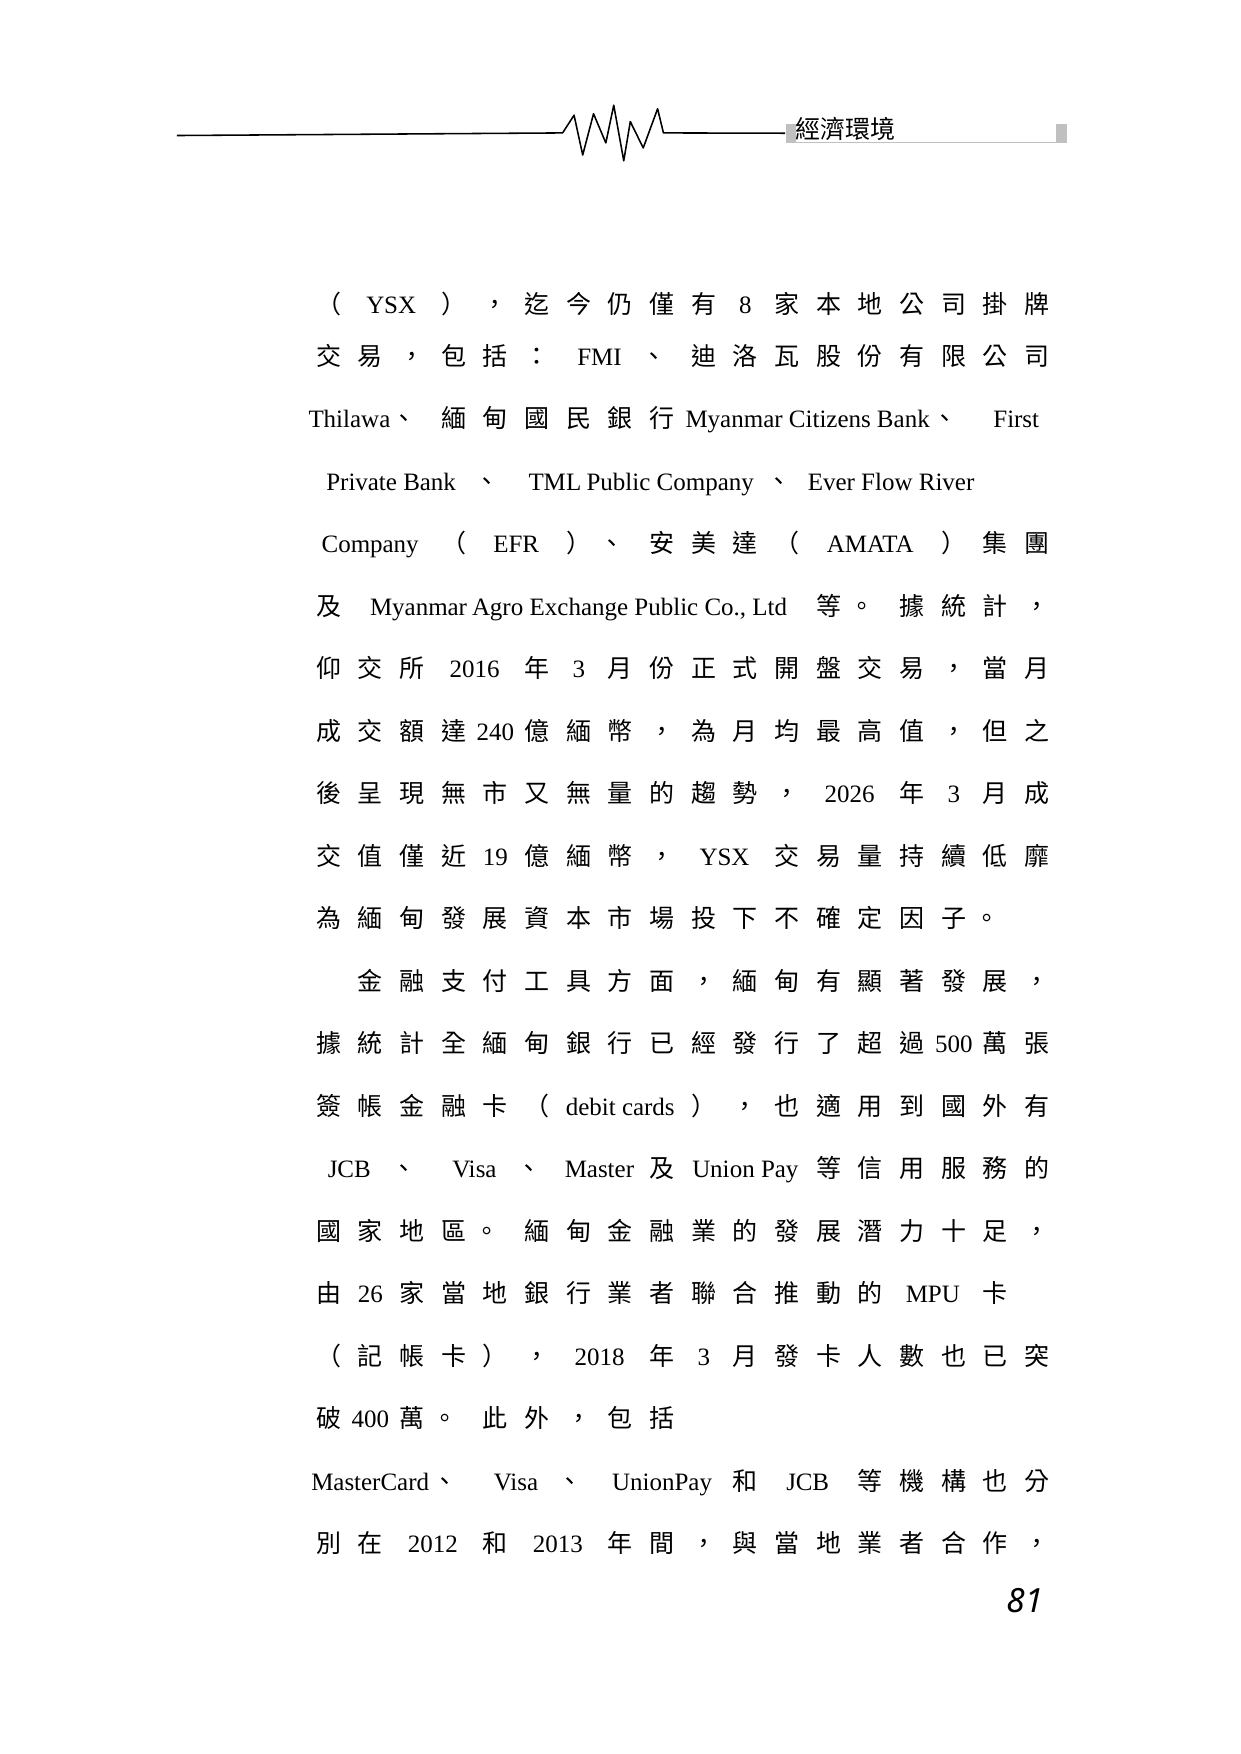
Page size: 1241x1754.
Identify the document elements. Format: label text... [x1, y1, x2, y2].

text 金融支付工具方面，緬甸有顯著發展，據統計全緬甸銀行已經發行了超過500萬張簽帳金融卡（debit cards），也適用到國外有JCB、Visa、Master及Union Pay等信用服務的國家地區。緬甸金融業的發展潛力十足，由26家當地銀行業者聯合推動的MPU卡（記帳卡），2018年3月發卡人數也已突破400萬。此外，包括MasterCard、Visa、UnionPay和JCB等機構也分別在2012和2013年間，與當地業者合作， [281, 938, 1058, 1563]
text （YSX），迄今仍僅有8家本地公司掛牌交易，包括：FMI、迪洛瓦股份有限公司Thilawa、緬甸國民銀行Myanmar Citizens Bank、First Private Bank、TML Public Company、Ever Flow River Company（EFR）、安美達（AMATA）集團及Myanmar Agro Exchange Public Co., Ltd等。據統計，仰交所2016年3月份正式開盤交易，當月成交額達240億緬幣，為月均最高值，但之後呈現無市又無量的趨勢，2026年3月成交值僅近19億緬幣，YSX交易量持續低靡為緬甸發展資本市場投下不確定因子。 [281, 250, 1058, 938]
